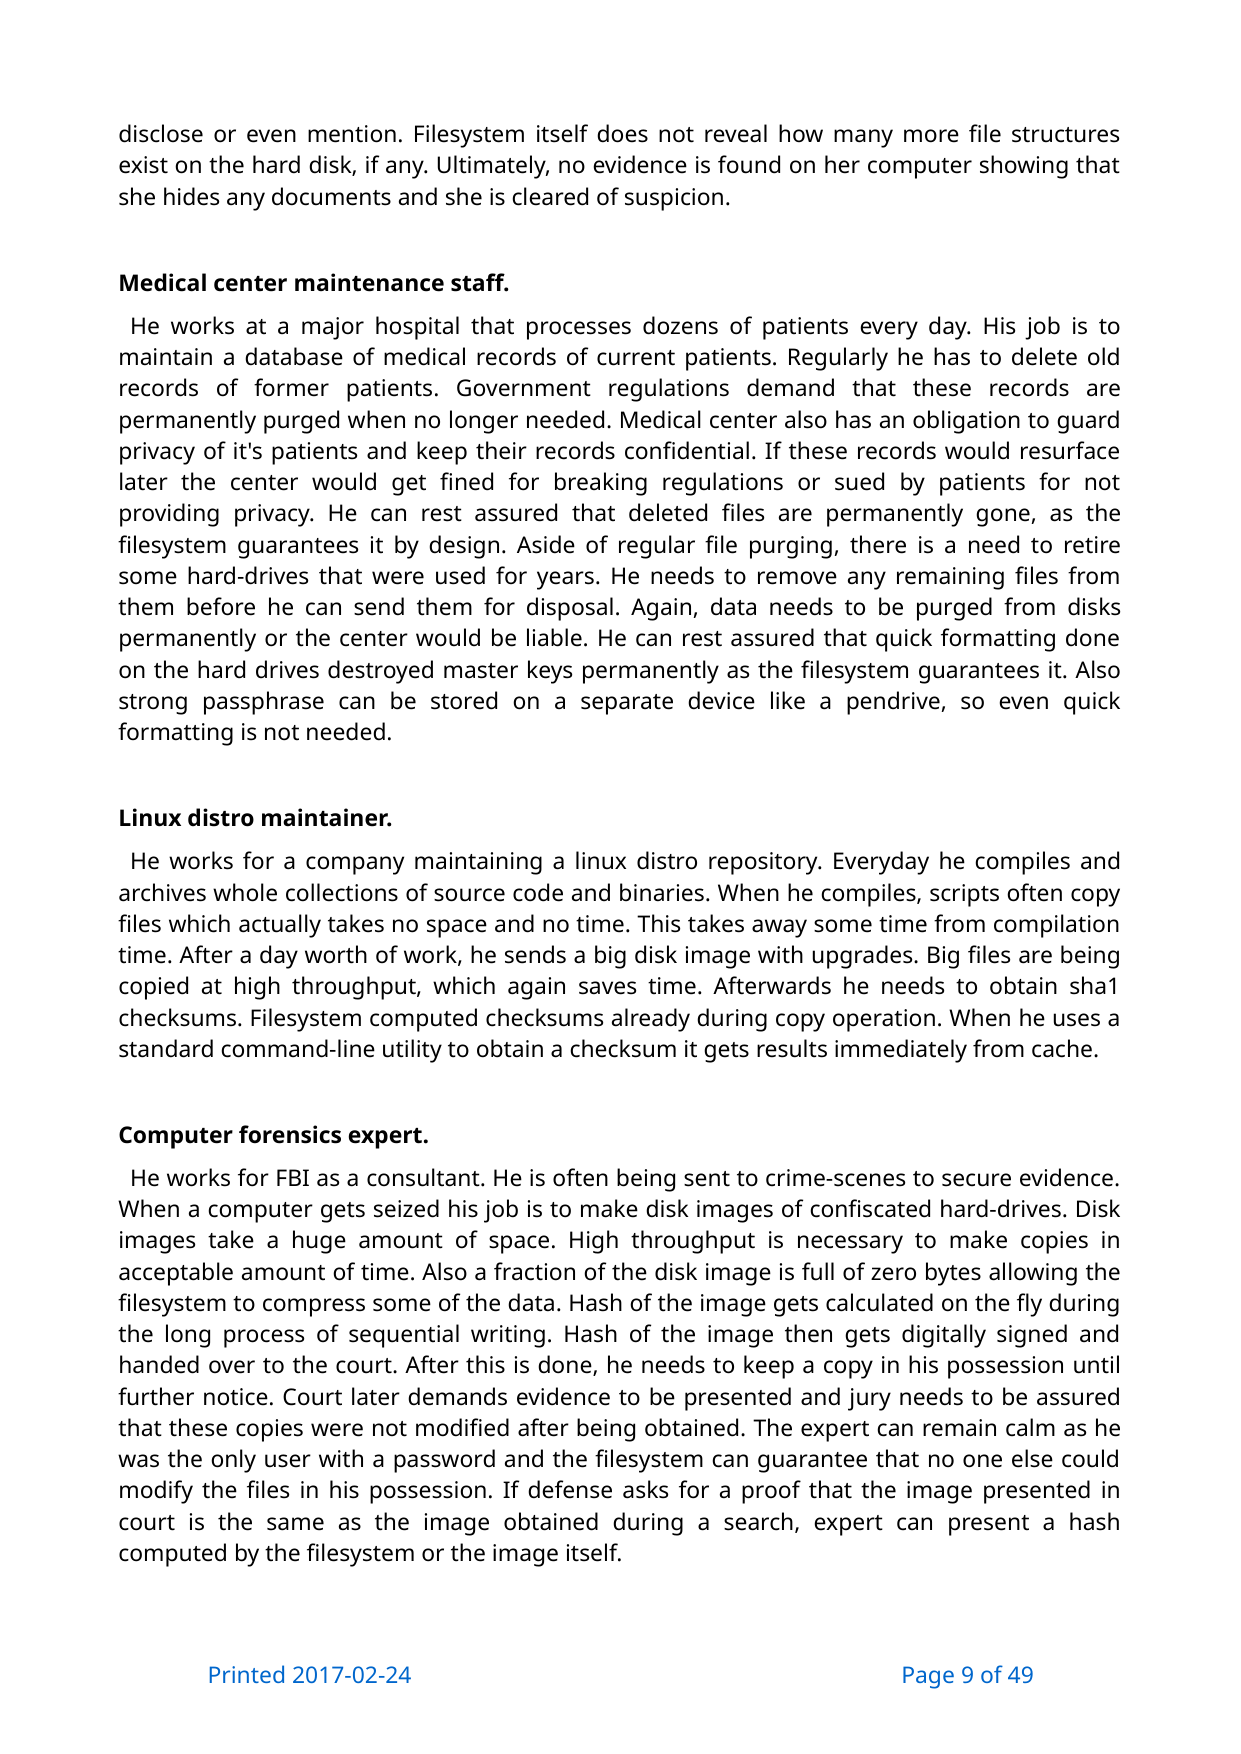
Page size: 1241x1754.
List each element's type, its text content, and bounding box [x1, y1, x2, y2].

subtitle Computer forensics expert. [118, 1119, 1122, 1150]
text He works for FBI as a consultant. He is often being sent to crime-scenes to secure evidence. When a computer gets seized his job is to make disk images of confiscated hard-drives. Disk images take a huge amount of space. High throughput is necessary to make copies in acceptable amount of time. Also a fraction of the disk image is full of zero bytes allowing the filesystem to compress some of the data. Hash of the image gets calculated on the fly during the long process of sequential writing. Hash of the image then gets digitally signed and handed over to the court. After this is done, he needs to keep a copy in his possession until further notice. Court later demands evidence to be presented and jury needs to be assured that these copies were not modified after being obtained. The expert can remain calm as he was the only user with a password and the filesystem can guarantee that no one else could modify the files in his possession. If defense asks for a proof that the image presented in court is the same as the image obtained during a search, expert can present a hash computed by the filesystem or the image itself. [118, 1162, 1122, 1568]
text He works at a major hospital that processes dozens of patients every day. His job is to maintain a database of medical records of current patients. Regularly he has to delete old records of former patients. Government regulations demand that these records are permanently purged when no longer needed. Medical center also has an obligation to guard privacy of it's patients and keep their records confidential. If these records would resurface later the center would get fined for breaking regulations or sued by patients for not providing privacy. He can rest assured that deleted files are permanently gone, as the filesystem guarantees it by design. Aside of regular file purging, there is a need to retire some hard-drives that were used for years. He needs to remove any remaining files from them before he can send them for disposal. Again, data needs to be purged from disks permanently or the center would be liable. He can rest assured that quick formatting done on the hard drives destroyed master keys permanently as the filesystem guarantees it. Also strong passphrase can be stored on a separate device like a pendrive, so even quick formatting is not needed. [118, 310, 1122, 747]
subtitle Linux distro maintainer. [118, 802, 1122, 833]
text He works for a company maintaining a linux distro repository. Everyday he compiles and archives whole collections of source code and binaries. When he compiles, scripts often copy files which actually takes no space and no time. This takes away some time from compilation time. After a day worth of work, he sends a big disk image with upgrades. Big files are being copied at high throughput, which again saves time. Afterwards he needs to obtain sha1 checksums. Filesystem computed checksums already during copy operation. When he uses a standard command-line utility to obtain a checksum it gets results immediately from cache. [118, 845, 1122, 1064]
subtitle Medical center maintenance staff. [118, 267, 1122, 298]
text disclose or even mention. Filesystem itself does not reveal how many more file structures exist on the hard disk, if any. Ultimately, no evidence is found on her computer showing that she hides any documents and she is cleared of suspicion. [118, 118, 1122, 212]
